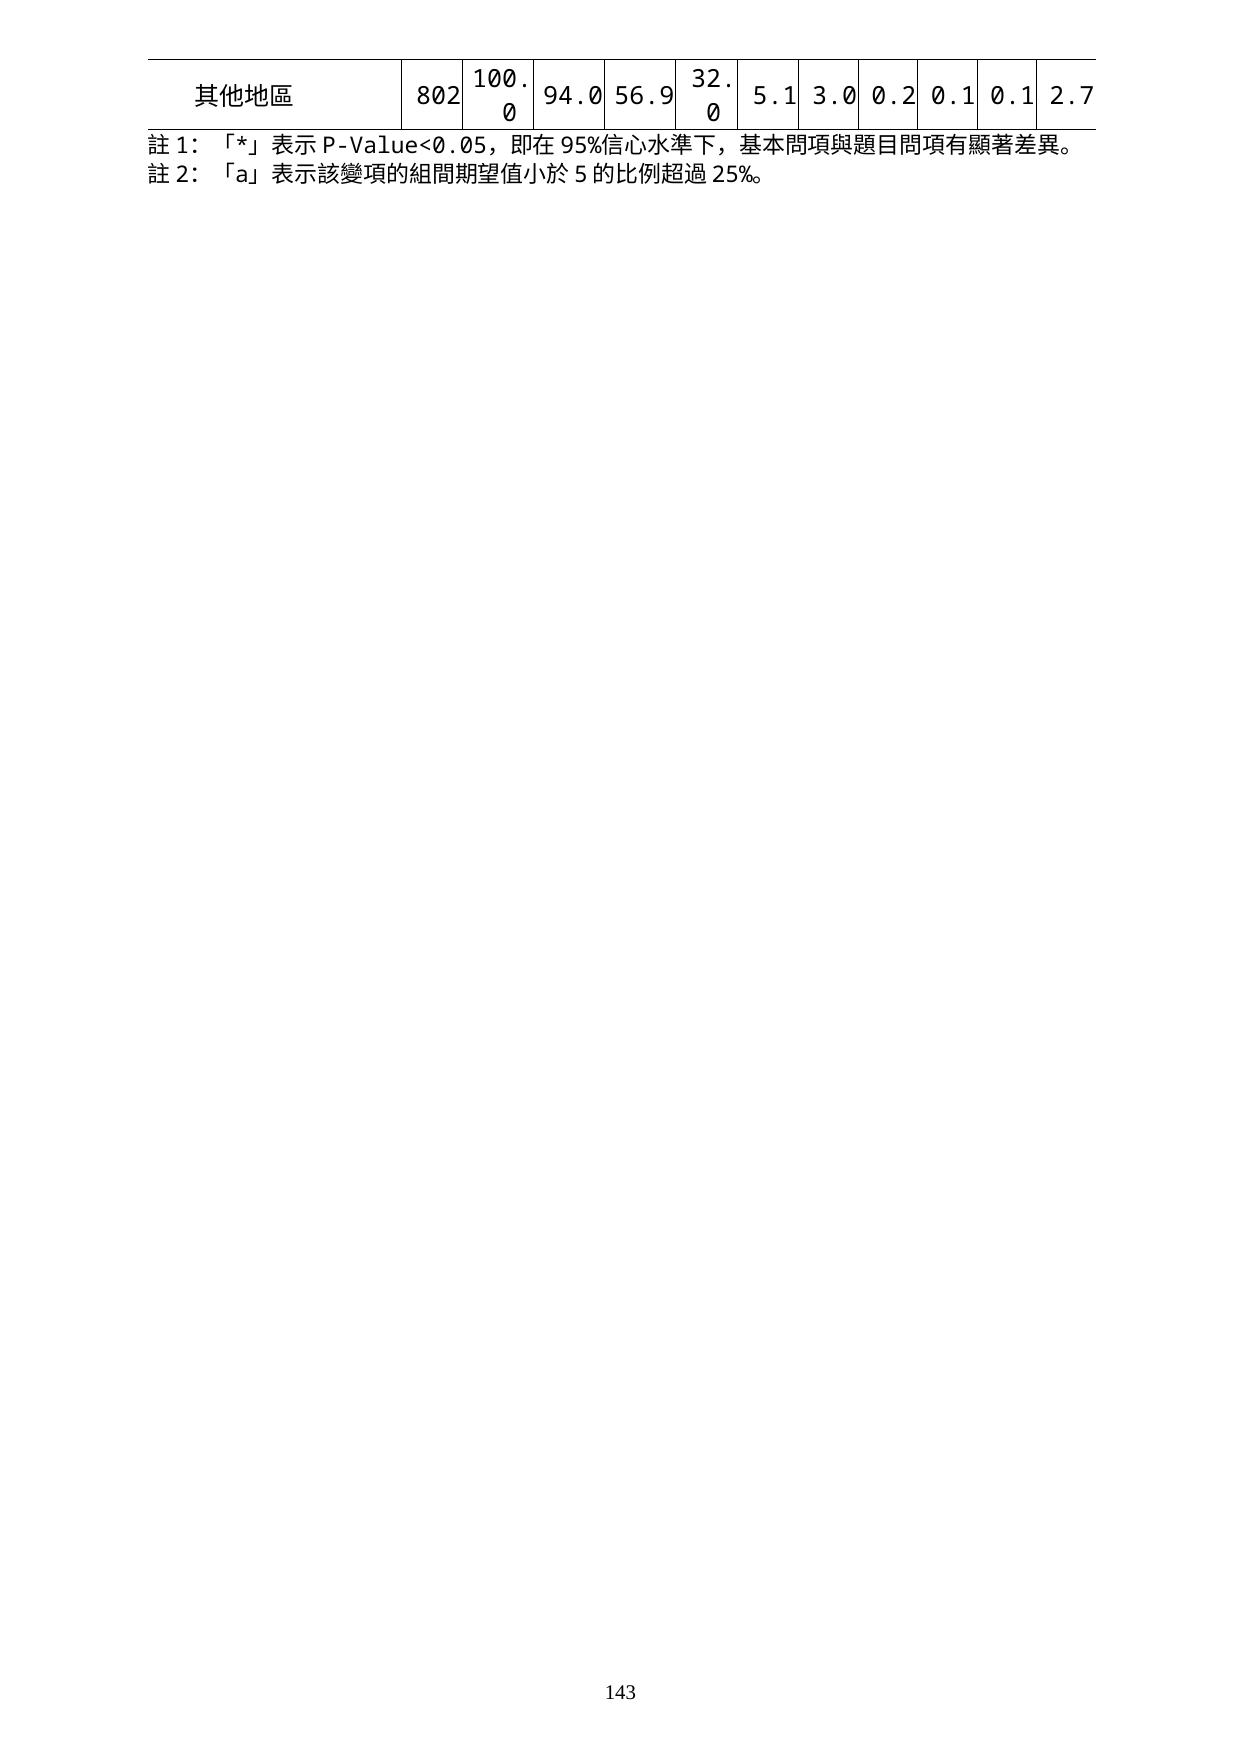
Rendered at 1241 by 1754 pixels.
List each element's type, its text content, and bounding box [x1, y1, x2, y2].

table_cell 3.0 [799, 60, 858, 129]
table_cell 0.1 [978, 60, 1036, 129]
table_cell 802 [402, 60, 462, 129]
text 註1：「*」表示P-Value<0.05，即在95%信心水準下，基本問項與題目問項有顯著差異。 [148, 130, 1092, 159]
table_cell 0.1 [918, 60, 977, 129]
table_cell 5.1 [738, 60, 798, 129]
table_cell 94.0 [534, 60, 604, 129]
table_cell 其他地區 [148, 60, 401, 129]
table_cell 32.0 [676, 60, 737, 129]
table_cell 56.9 [605, 60, 675, 129]
table_cell 0.2 [859, 60, 917, 129]
text 註2：「a」表示該變項的組間期望值小於5的比例超過25%。 [148, 159, 1092, 188]
table_cell 2.7 [1037, 60, 1096, 129]
table_cell 100.0 [463, 60, 533, 129]
